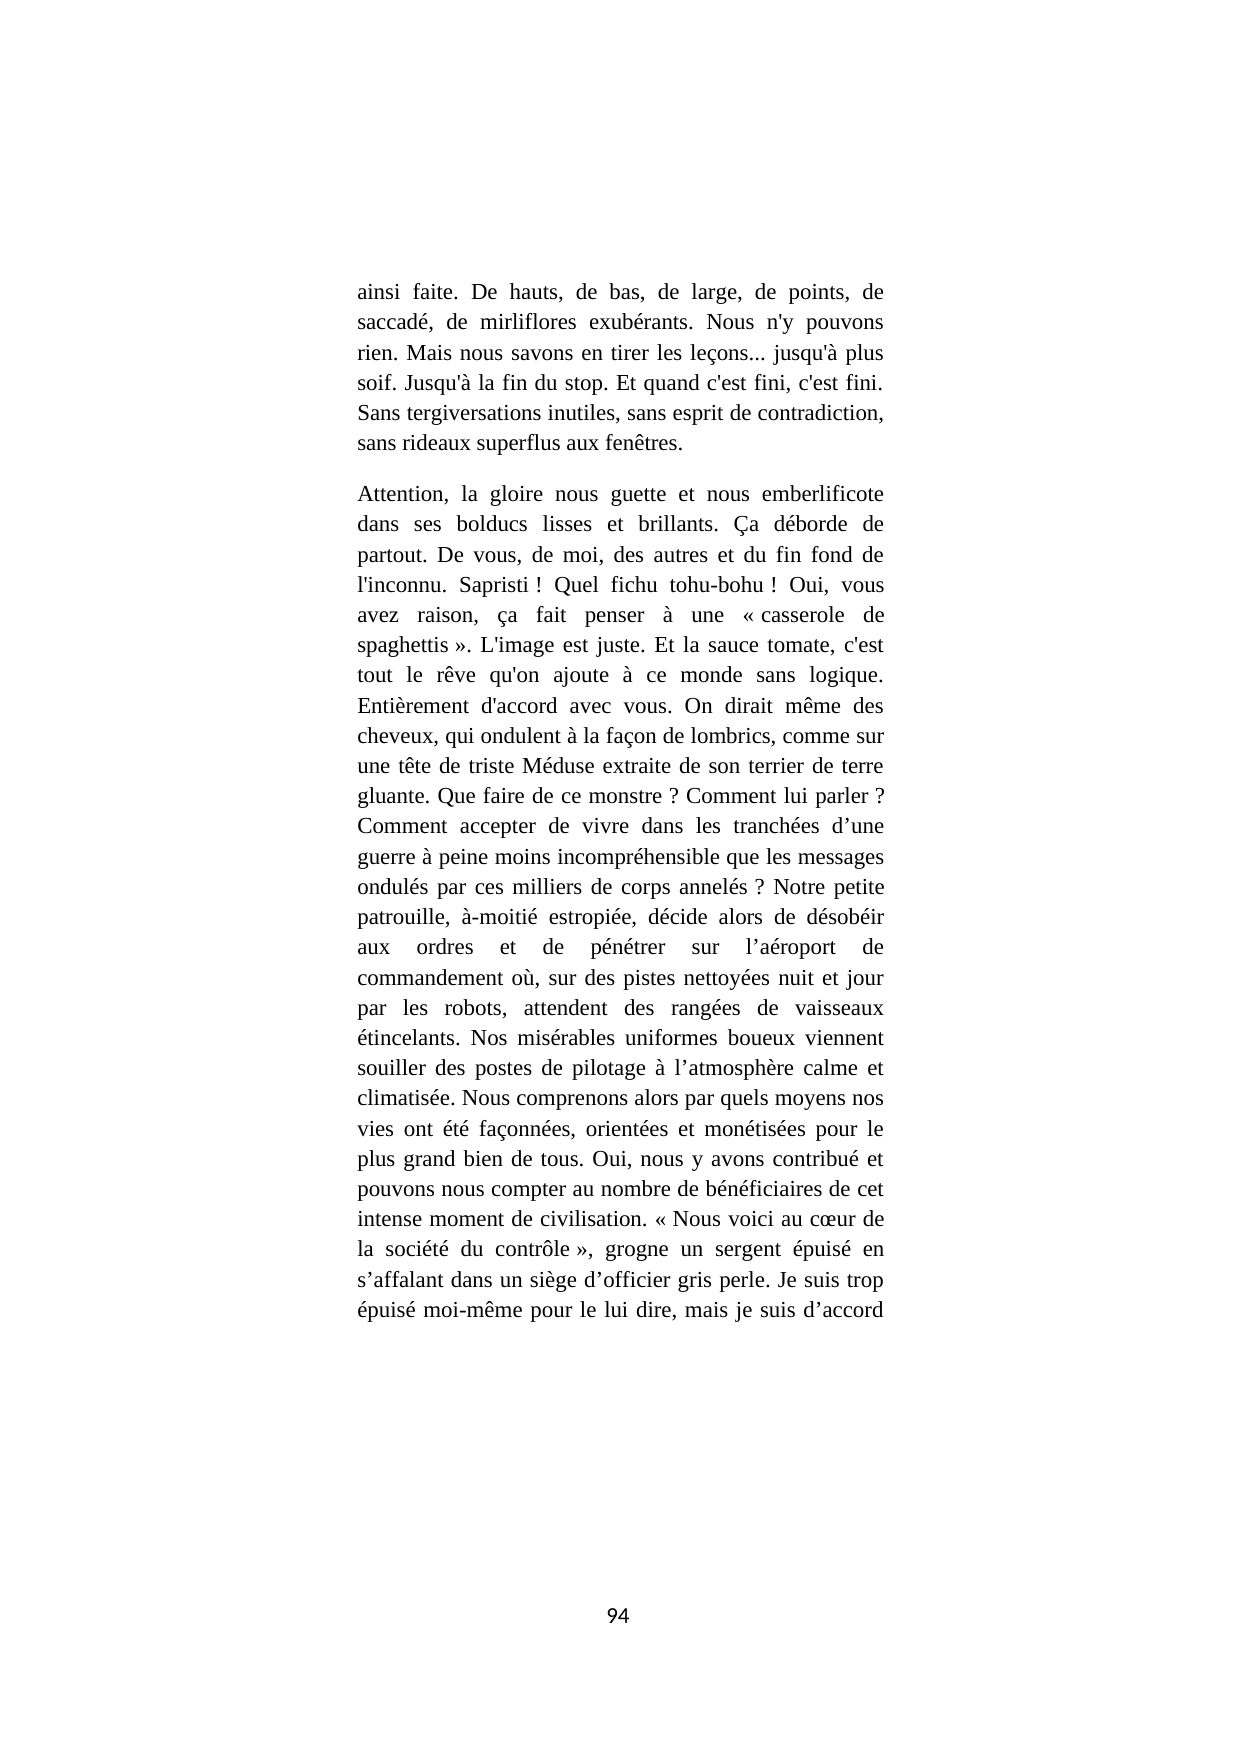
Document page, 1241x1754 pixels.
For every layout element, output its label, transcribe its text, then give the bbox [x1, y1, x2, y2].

text Attention, la gloire nous guette et nous emberlificote dans ses bolducs lisses et brillants. Ça déborde de partout. De vous, de moi, des autres et du fin fond de l'inconnu. Sapristi ! Quel fichu tohu-bohu ! Oui, vous avez raison, ça fait penser à une « casserole de spaghettis ». L'image est juste. Et la sauce tomate, c'est tout le rêve qu'on ajoute à ce monde sans logique. Entièrement d'accord avec vous. On dirait même des cheveux, qui ondulent à la façon de lombrics, comme sur une tête de triste Méduse extraite de son terrier de terre gluante. Que faire de ce monstre ? Comment lui parler ? Comment accepter de vivre dans les tranchées d’une guerre à peine moins incompréhensible que les messages ondulés par ces milliers de corps annelés ? Notre petite patrouille, à-moitié estropiée, décide alors de désobéir aux ordres et de pénétrer sur l’aéroport de commandement où, sur des pistes nettoyées nuit et jour par les robots, attendent des rangées de vaisseaux étincelants. Nos misérables uniformes boueux viennent souiller des postes de pilotage à l’atmosphère calme et climatisée. Nous comprenons alors par quels moyens nos vies ont été façonnées, orientées et monétisées pour le plus grand bien de tous. Oui, nous y avons contribué et pouvons nous compter au nombre de bénéficiaires de cet intense moment de civilisation. « Nous voici au cœur de la société du contrôle », grogne un sergent épuisé en s’affalant dans un siège d’officier gris perle. Je suis trop épuisé moi-même pour le lui dire, mais je suis d’accord [357, 480, 885, 1322]
text ainsi faite. De hauts, de bas, de large, de points, de saccadé, de mirliflores exubérants. Nous n'y pouvons rien. Mais nous savons en tirer les leçons... jusqu'à plus soif. Jusqu'à la fin du stop. Et quand c'est fini, c'est fini. Sans tergiversations inutiles, sans esprit de contradiction, sans rideaux superflus aux fenêtres. [357, 278, 885, 456]
